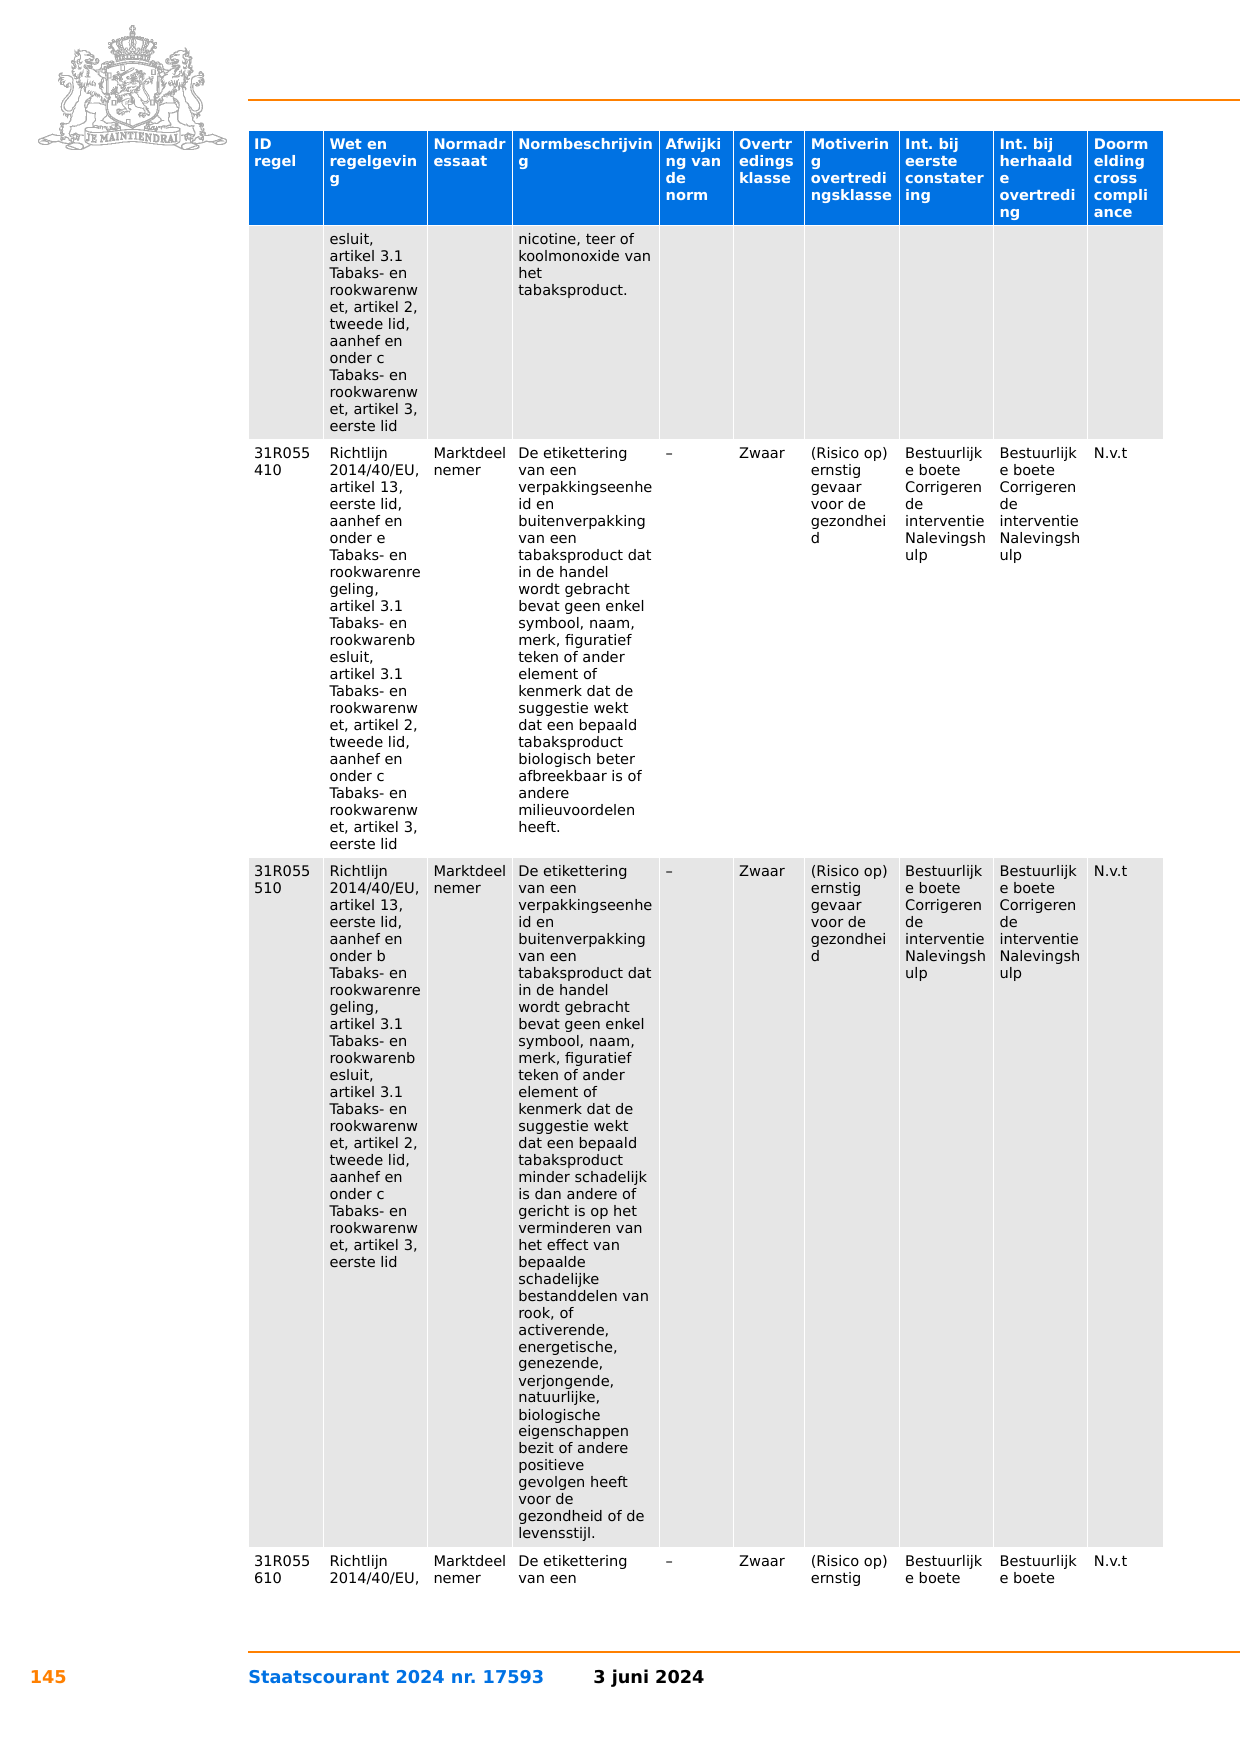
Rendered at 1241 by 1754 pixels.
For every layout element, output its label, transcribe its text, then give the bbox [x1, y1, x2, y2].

table_cell (Risico op) ernstig gevaar voor de gezondheid [805, 858, 899, 1547]
table_cell Richtlijn 2014/40/EU, [324, 1548, 427, 1591]
table_cell De etikettering van een verpakkingseenheid en buitenverpakking van een tabaksproduct dat in de handel wordt gebracht bevat geen enkel symbool, naam, merk, figuratief teken of ander element of kenmerk dat de suggestie wekt dat een bepaald tabaksproduct minder schadelijk is dan andere of gericht is op het verminderen van het effect van bepaalde schadelijke bestanddelen van rook, of activerende, energetische, genezende, verjongende, natuurlijke, biologische eigenschappen bezit of andere positieve gevolgen heeft voor de gezondheid of de levensstijl. [513, 858, 659, 1547]
table_cell Marktdeelnemer [428, 440, 512, 857]
table_cell nicotine, teer of koolmonoxide van het tabaksproduct. [513, 226, 659, 439]
table_cell [1088, 226, 1163, 439]
table_cell esluit, artikel 3.1 Tabaks- en rookwarenwet, artikel 2, tweede lid, aanhef en onder c Tabaks- en rookwarenwet, artikel 3, eerste lid [324, 226, 427, 439]
table_cell De etikettering van een [513, 1548, 659, 1591]
table_cell – [660, 858, 733, 1547]
table_cell Zwaar [734, 858, 804, 1547]
table_header ID regel [249, 131, 323, 225]
table_cell [249, 226, 323, 439]
table_cell Bestuurlijke boete Corrigerende interventie Nalevingshulp [994, 440, 1087, 857]
table_cell 31R055510 [249, 858, 323, 1547]
table_cell [660, 226, 733, 439]
table_cell [734, 226, 804, 439]
table_header Motivering overtredingsklasse [805, 131, 899, 225]
table_cell Richtlijn 2014/40/EU, artikel 13, eerste lid, aanhef en onder b Tabaks- en rookwarenregeling, artikel 3.1 Tabaks- en rookwarenbesluit, artikel 3.1 Tabaks- en rookwarenwet, artikel 2, tweede lid, aanhef en onder c Tabaks- en rookwarenwet, artikel 3, eerste lid [324, 858, 427, 1547]
table_cell Bestuurlijke boete Corrigerende interventie Nalevingshulp [900, 858, 993, 1547]
table_cell Richtlijn 2014/40/EU, artikel 13, eerste lid, aanhef en onder e Tabaks- en rookwarenregeling, artikel 3.1 Tabaks- en rookwarenbesluit, artikel 3.1 Tabaks- en rookwarenwet, artikel 2, tweede lid, aanhef en onder c Tabaks- en rookwarenwet, artikel 3, eerste lid [324, 440, 427, 857]
table_header Overtredingsklasse [734, 131, 804, 225]
table_cell Zwaar [734, 440, 804, 857]
table_header Int. bij eerste constatering [900, 131, 993, 225]
table_cell De etikettering van een verpakkingseenheid en buitenverpakking van een tabaksproduct dat in de handel wordt gebracht bevat geen enkel symbool, naam, merk, figuratief teken of ander element of kenmerk dat de suggestie wekt dat een bepaald tabaksproduct biologisch beter afbreekbaar is of andere milieuvoordelen heeft. [513, 440, 659, 857]
table_cell [428, 226, 512, 439]
table_cell Zwaar [734, 1548, 804, 1591]
table_cell – [660, 1548, 733, 1591]
table_header Afwijking van de norm [660, 131, 733, 225]
table_cell (Risico op) ernstig gevaar voor de gezondheid [805, 440, 899, 857]
table_cell 31R055410 [249, 440, 323, 857]
table_cell Bestuurlijke boete Corrigerende interventie Nalevingshulp [900, 440, 993, 857]
picture [38, 25, 227, 150]
table_header Wet en regelgeving [324, 131, 427, 225]
table_cell [900, 226, 993, 439]
table_cell N.v.t [1088, 858, 1163, 1547]
table_header Int. bij herhaalde overtreding [994, 131, 1087, 225]
table_cell N.v.t [1088, 440, 1163, 857]
table_cell Bestuurlijke boete [994, 1548, 1087, 1591]
table_cell [994, 226, 1087, 439]
table_cell – [660, 440, 733, 857]
table_cell [805, 226, 899, 439]
table_cell N.v.t [1088, 1548, 1163, 1591]
table_cell Bestuurlijke boete Corrigerende interventie Nalevingshulp [994, 858, 1087, 1547]
table_cell Marktdeelnemer [428, 1548, 512, 1591]
table_header Normbeschrijving [513, 131, 659, 225]
table_cell (Risico op) ernstig [805, 1548, 899, 1591]
table_cell Marktdeelnemer [428, 858, 512, 1547]
table_cell Bestuurlijke boete [900, 1548, 993, 1591]
table_cell 31R055610 [249, 1548, 323, 1591]
table_header Normadressaat [428, 131, 512, 225]
table_header Doormelding cross compliance [1088, 131, 1163, 225]
